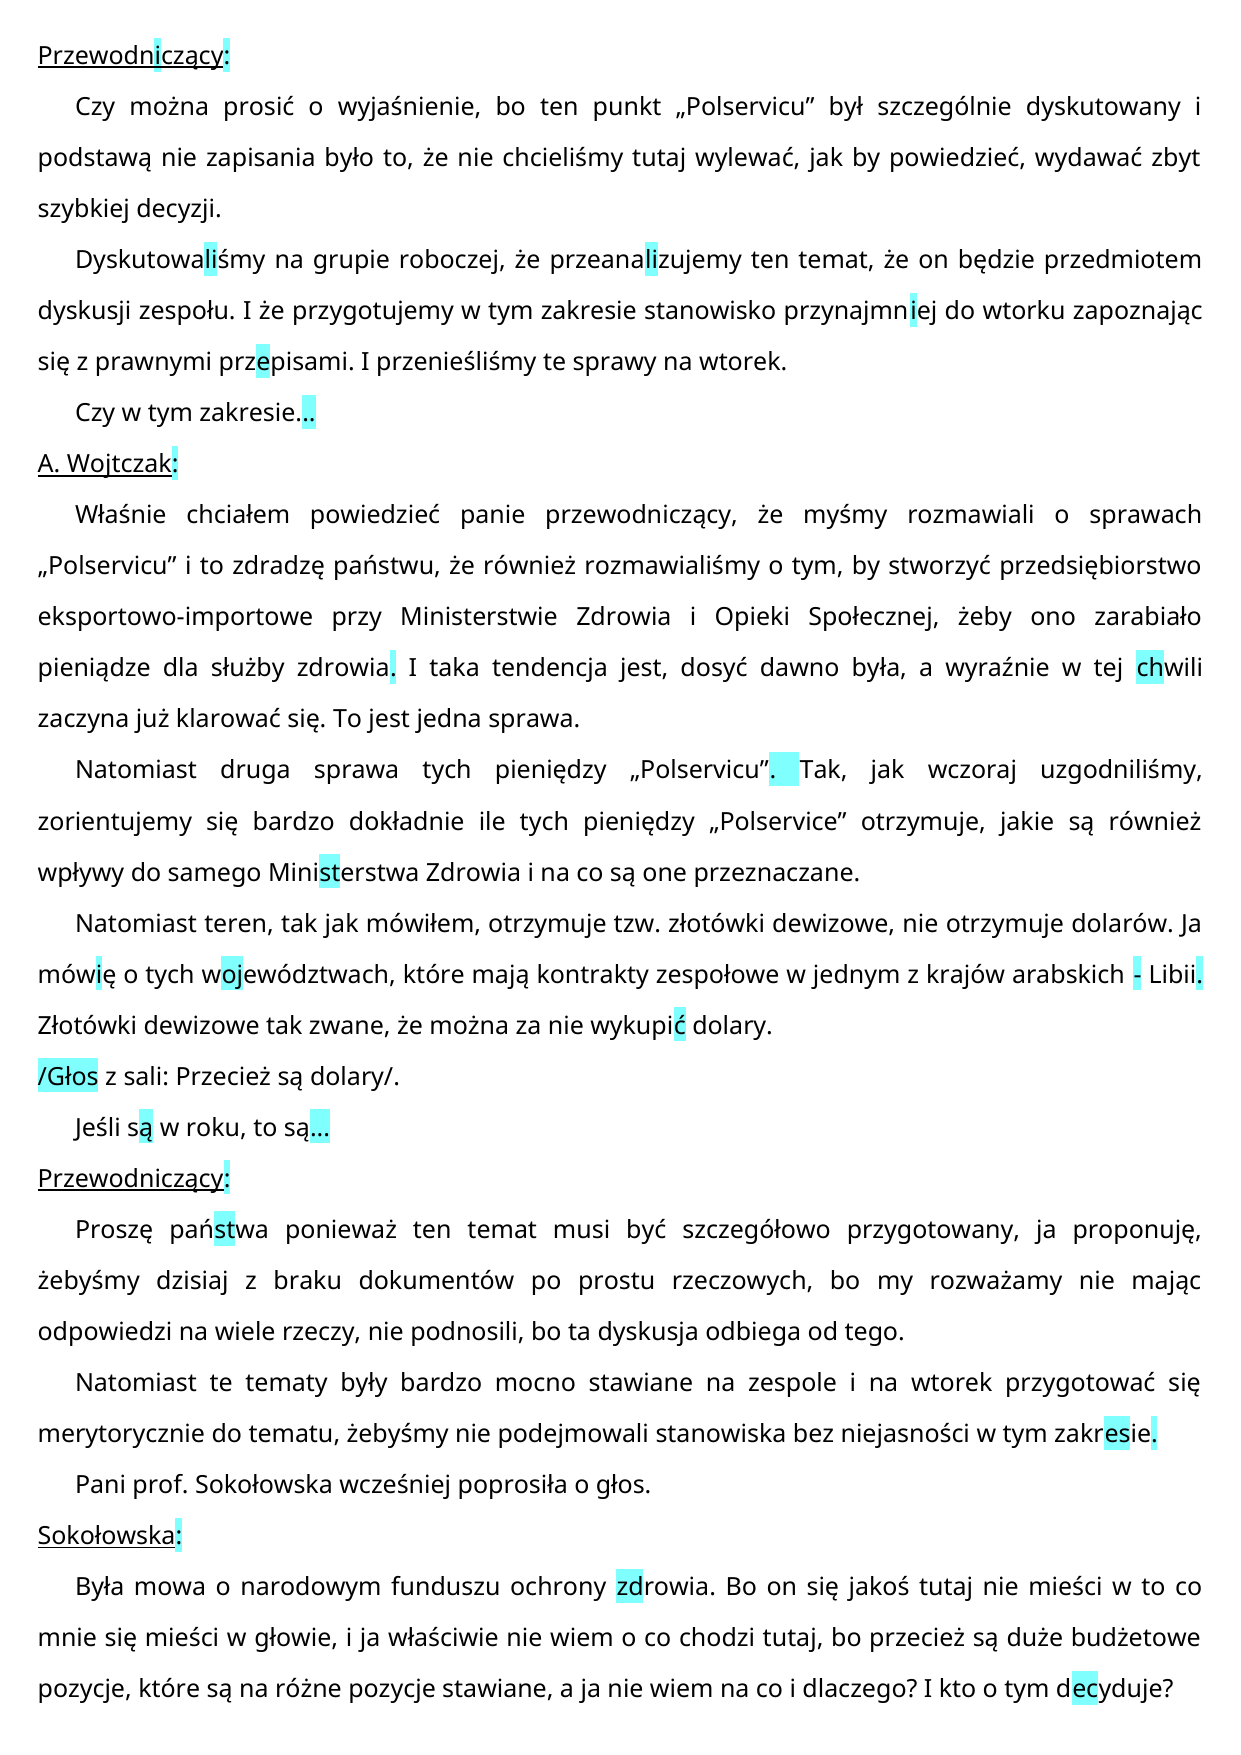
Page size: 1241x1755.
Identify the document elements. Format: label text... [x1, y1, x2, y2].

text Czy można prosić o wyjaśnienie, bo ten punkt „Polservicu” był szczególnie dyskutowany i podstawą nie zapisania było to, że nie chcieliśmy tutaj wylewać, jak by powiedzieć, wydawać zbyt szybkiej decyzji. [37, 88, 1203, 225]
text /Głos z sali: Przecież są dolary/. [37, 1058, 1203, 1092]
text Natomiast druga sprawa tych pieniędzy „Polservicu”. Tak, jak wczoraj uzgodniliśmy, zorientujemy się bardzo dokładnie ile tych pieniędzy „Polservice” otrzymuje, jakie są również wpływy do samego Ministerstwa Zdrowia i na co są one przeznaczane. [37, 752, 1203, 888]
text Przewodniczący: [37, 1160, 1203, 1194]
text Pani prof. Sokołowska wcześniej poprosiła o głos. [37, 1467, 1203, 1501]
text Dyskutowaliśmy na grupie roboczej, że przeanalizujemy ten temat, że on będzie przedmiotem dyskusji zespołu. I że przygotujemy w tym zakresie stanowisko przynajmniej do wtorku zapoznając się z prawnymi przepisami. I przenieśliśmy te sprawy na wtorek. [37, 242, 1203, 378]
text Czy w tym zakresie... [37, 395, 1203, 429]
text A. Wojtczak: [37, 446, 1203, 480]
text Przewodniczący: [37, 37, 1203, 72]
text Sokołowska: [37, 1518, 1203, 1552]
text Była mowa o narodowym funduszu ochrony zdrowia. Bo on się jakoś tutaj nie mieści w to co mnie się mieści w głowie, i ja właściwie nie wiem o co chodzi tutaj, bo przecież są duże budżetowe pozycje, które są na różne pozycje stawiane, a ja nie wiem na co i dlaczego? I kto o tym decyduje? [37, 1569, 1203, 1705]
text Natomiast teren, tak jak mówiłem, otrzymuje tzw. złotówki dewizowe, nie otrzymuje dolarów. Ja mówię o tych województwach, które mają kontrakty zespołowe w jednym z krajów arabskich - Libii. Złotówki dewizowe tak zwane, że można za nie wykupić dolary. [37, 905, 1203, 1041]
text Właśnie chciałem powiedzieć panie przewodniczący, że myśmy rozmawiali o sprawach „Polservicu” i to zdradzę państwu, że również rozmawialiśmy o tym, by stworzyć przedsiębiorstwo eksportowo-importowe przy Ministerstwie Zdrowia i Opieki Społecznej, żeby ono zarabiało pieniądze dla służby zdrowia. I taka tendencja jest, dosyć dawno była, a wyraźnie w tej chwili zaczyna już klarować się. To jest jedna sprawa. [37, 497, 1203, 735]
text Jeśli są w roku, to są... [37, 1109, 1203, 1143]
text Natomiast te tematy były bardzo mocno stawiane na zespole i na wtorek przygotować się merytorycznie do tematu, żebyśmy nie podejmowali stanowiska bez niejasności w tym zakresie. [37, 1364, 1203, 1450]
text Proszę państwa ponieważ ten temat musi być szczegółowo przygotowany, ja proponuję, żebyśmy dzisiaj z braku dokumentów po prostu rzeczowych, bo my rozważamy nie mając odpowiedzi na wiele rzeczy, nie podnosili, bo ta dyskusja odbiega od tego. [37, 1211, 1203, 1348]
